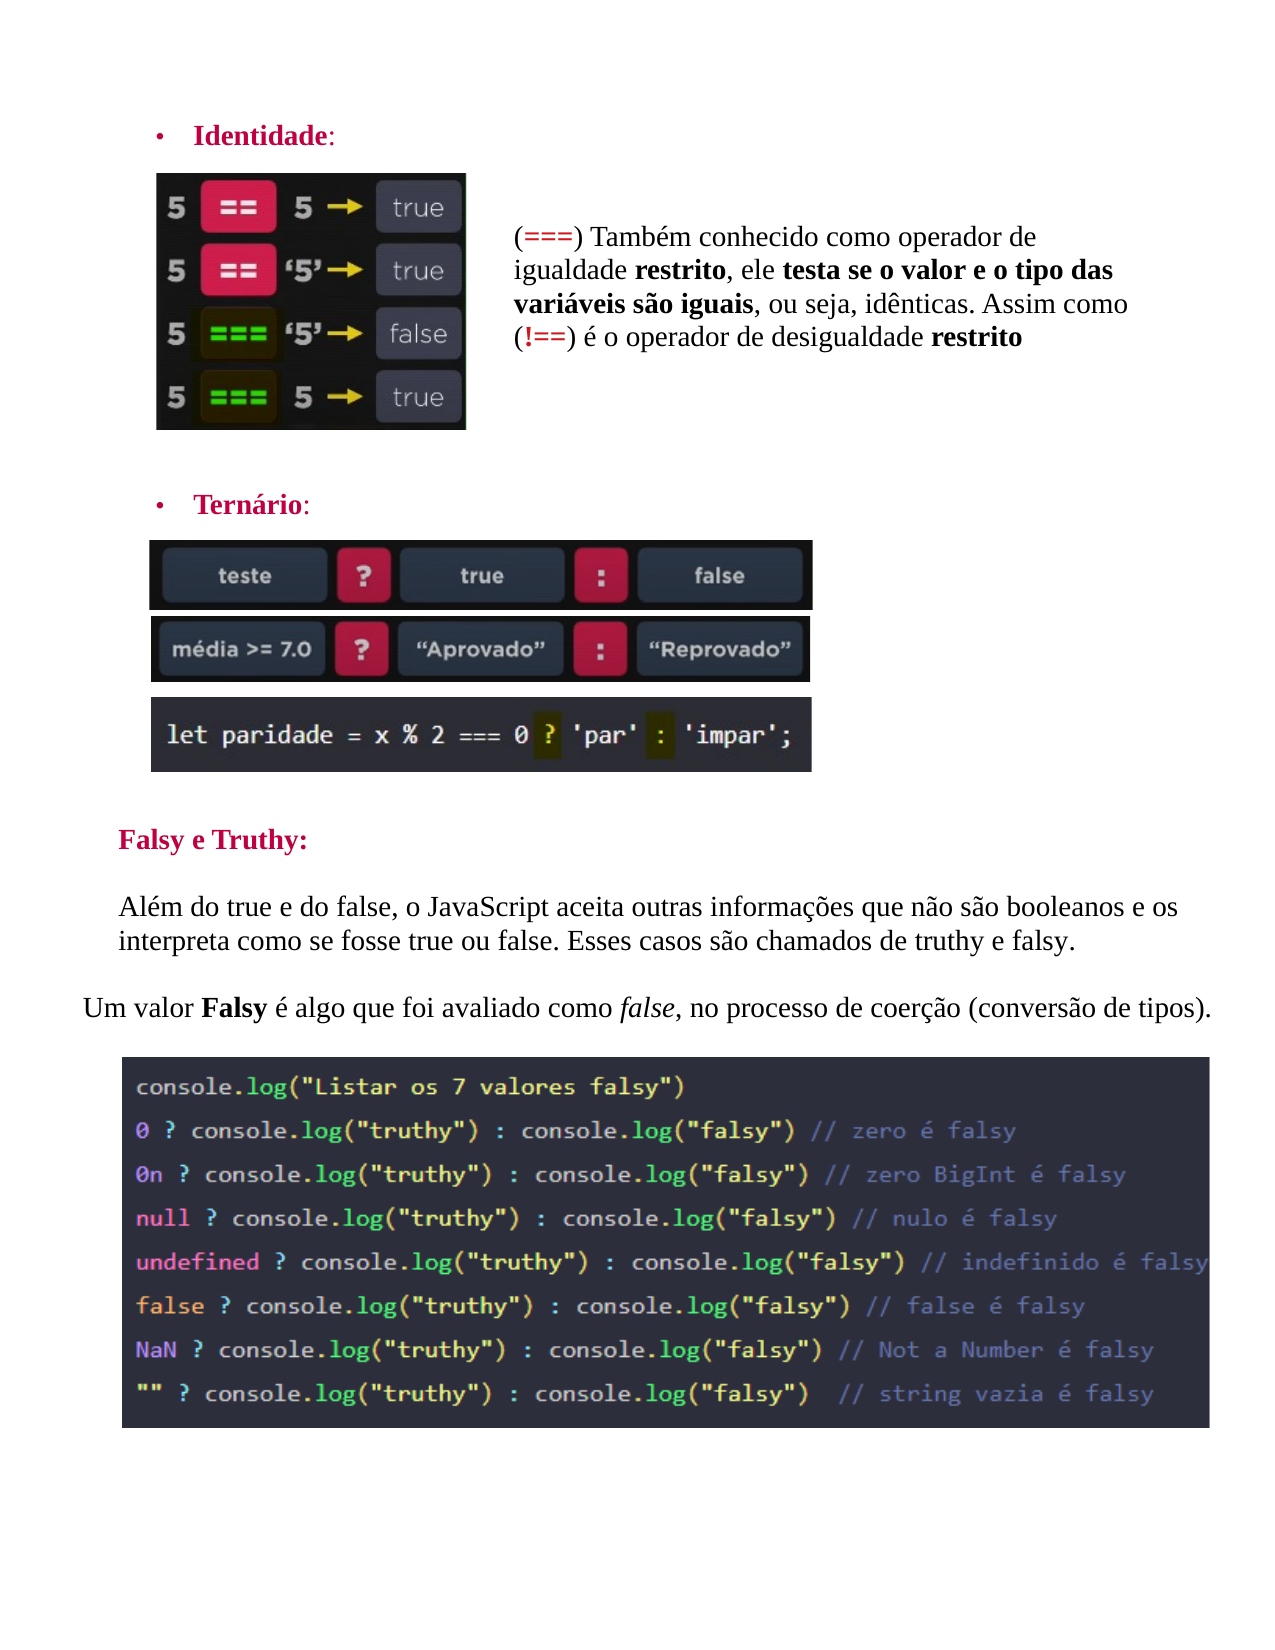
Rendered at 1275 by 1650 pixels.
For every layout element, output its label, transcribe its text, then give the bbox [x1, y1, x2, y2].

text Um valor Falsy é algo que foi avaliado como false, no processo de coerção (conversão de tipos). [83, 990, 1258, 1024]
picture [151, 697, 812, 772]
picture [149, 540, 813, 610]
list Ternário: [156, 487, 1217, 521]
picture [122, 1057, 1213, 1428]
picture [151, 616, 811, 682]
list Identidade: [156, 118, 1217, 152]
text Além do true e do false, o JavaScript aceita outras informações que não são booleanos e os interpreta como se fosse true ou false. Esses casos são chamados de truthy e falsy. [118, 889, 1217, 957]
picture [156, 173, 467, 430]
text Falsy e Truthy: [118, 822, 1217, 856]
text (===) Também conhecido como operador de igualdade restrito, ele testa se o valor e o tipo das variáveis são iguais, ou seja, idênticas. Assim como (!==) é o operador de desigualdade restrito [514, 219, 1128, 353]
